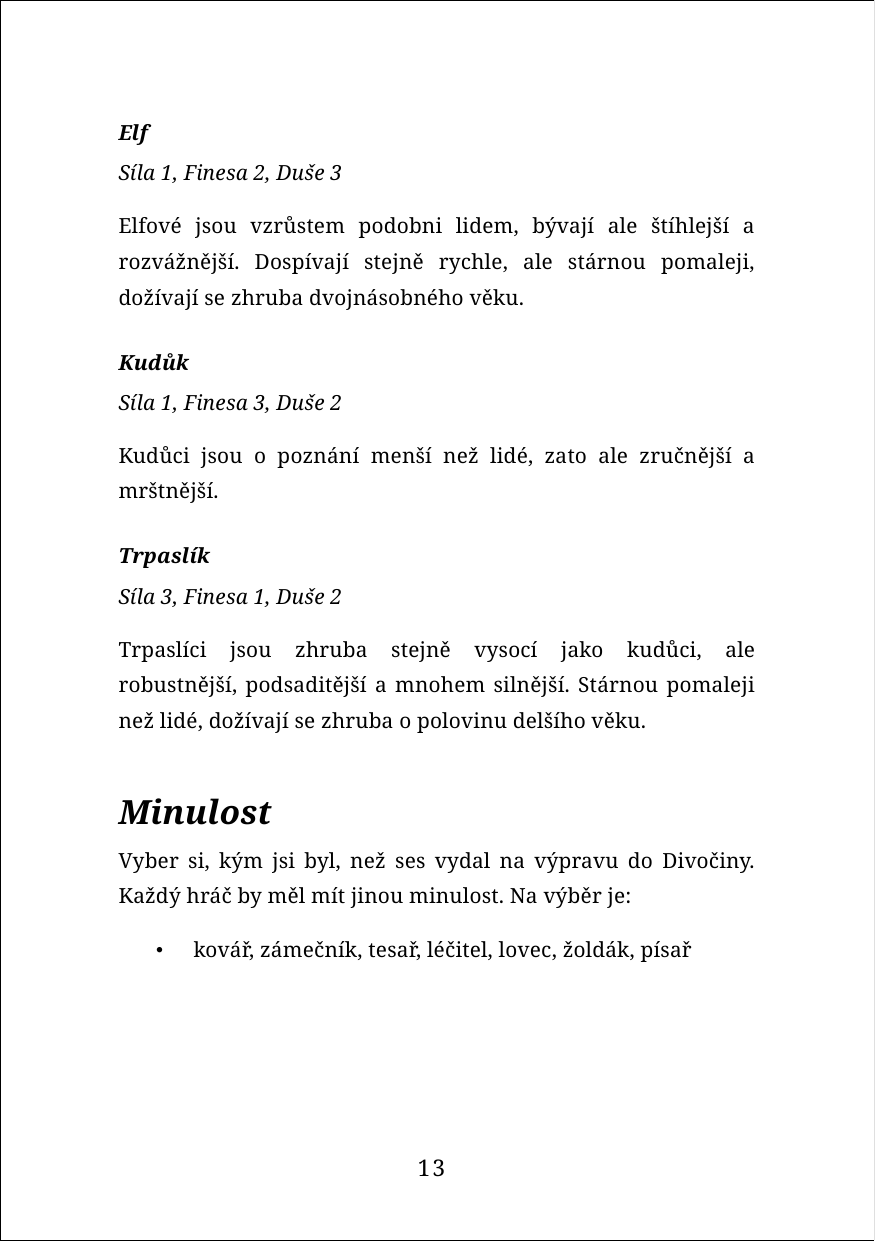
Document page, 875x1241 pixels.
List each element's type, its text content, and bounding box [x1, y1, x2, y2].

subtitle Trpaslík [118, 542, 756, 570]
text Vyber si, kým jsi byl, než ses vydal na výpravu do Divočiny. Každý hráč by měl mít jinou minulost. Na výběr je: [118, 846, 756, 910]
subtitle Elf [118, 118, 756, 147]
text Elfové jsou vzrůstem podobni lidem, bývají ale štíhlejší a rozvážnější. Dospívají stejně rychle, ale stárnou pomaleji, dožívají se zhruba dvojnásobného věku. [118, 212, 756, 311]
subtitle Kudůk [118, 348, 756, 376]
text Síla 3, Finesa 1, Duše 2 [118, 582, 756, 610]
text Síla 1, Finesa 2, Duše 3 [118, 158, 756, 187]
list kovář, zámečník, tesař, léčitel, lovec, žoldák, písař [156, 935, 756, 963]
text Síla 1, Finesa 3, Duše 2 [118, 388, 756, 416]
text Trpaslíci jsou zhruba stejně vysocí jako kudůci, ale robustnější, podsaditější a mnohem silnější. Stárnou pomaleji než lidé, dožívají se zhruba o polovinu delšího věku. [118, 635, 756, 734]
subtitle Minulost [118, 789, 756, 834]
text Kudůci jsou o poznání menší než lidé, zato ale zručnější a mrštnější. [118, 441, 756, 505]
